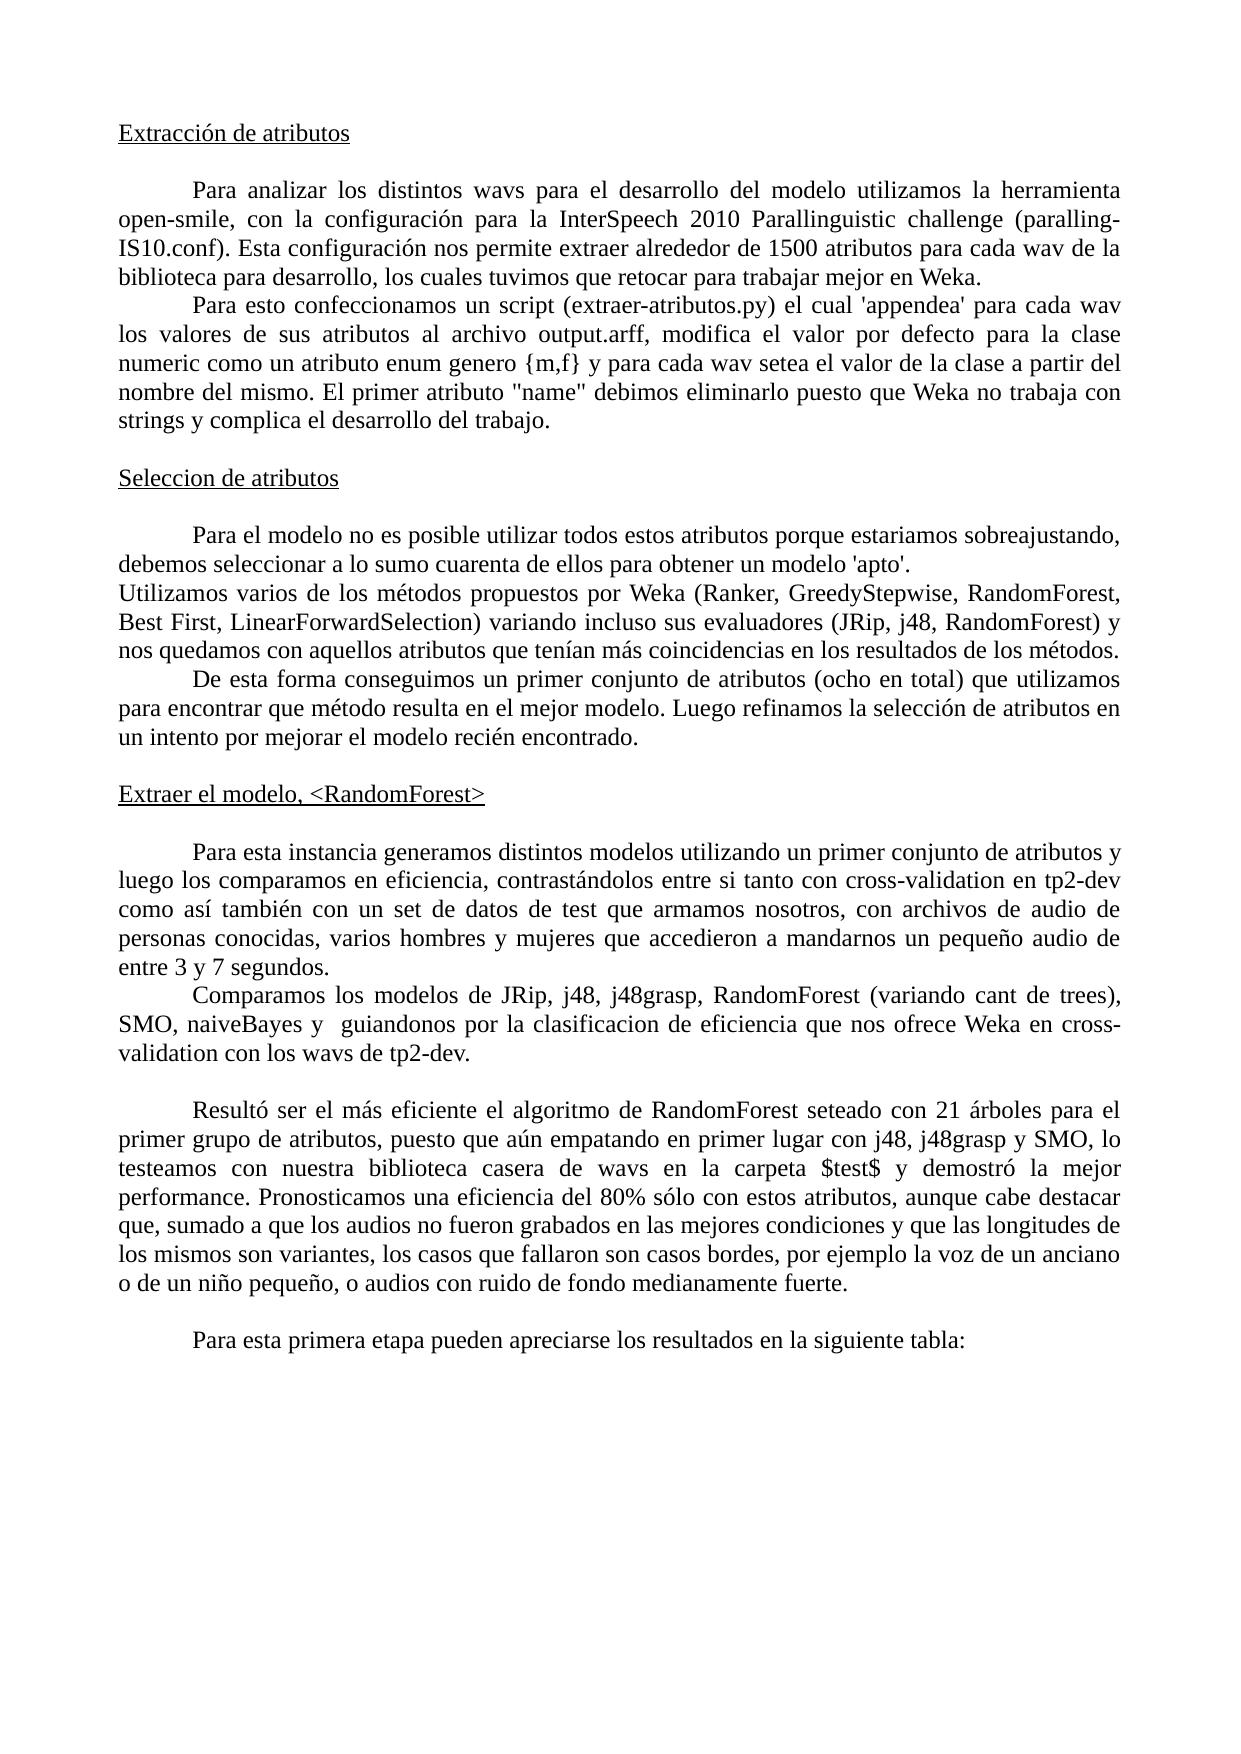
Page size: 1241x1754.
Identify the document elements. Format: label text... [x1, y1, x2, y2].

text De esta forma conseguimos un primer conjunto de atributos (ocho en total) que utilizamos para encontrar que método resulta en el mejor modelo. Luego refinamos la selección de atributos en un intento por mejorar el modelo recién encontrado. [118, 664, 1122, 751]
text Utilizamos varios de los métodos propuestos por Weka (Ranker, GreedyStepwise, RandomForest, Best First, LinearForwardSelection) variando incluso sus evaluadores (JRip, j48, RandomForest) y nos quedamos con aquellos atributos que tenían más coincidencias en los resultados de los métodos. [118, 578, 1122, 664]
text Para analizar los distintos wavs para el desarrollo del modelo utilizamos la herramienta open-smile, con la configuración para la InterSpeech 2010 Parallinguistic challenge (paralling-IS10.conf). Esta configuración nos permite extraer alrededor de 1500 atributos para cada wav de la biblioteca para desarrollo, los cuales tuvimos que retocar para trabajar mejor en Weka. [118, 176, 1122, 291]
text Extraer el modelo, <RandomForest> [118, 779, 1122, 808]
text Para el modelo no es posible utilizar todos estos atributos porque estariamos sobreajustando, debemos seleccionar a lo sumo cuarenta de ellos para obtener un modelo 'apto'. [118, 521, 1122, 578]
text Para esta instancia generamos distintos modelos utilizando un primer conjunto de atributos y luego los comparamos en eficiencia, contrastándolos entre si tanto con cross-validation en tp2-dev como así también con un set de datos de test que armamos nosotros, con archivos de audio de personas conocidas, varios hombres y mujeres que accedieron a mandarnos un pequeño audio de entre 3 y 7 segundos. [118, 837, 1122, 981]
text Para esto confeccionamos un script (extraer-atributos.py) el cual 'appendea' para cada wav los valores de sus atributos al archivo output.arff, modifica el valor por defecto para la clase numeric como un atributo enum genero {m,f} y para cada wav setea el valor de la clase a partir del nombre del mismo. El primer atributo "name" debimos eliminarlo puesto que Weka no trabaja con strings y complica el desarrollo del trabajo. [118, 291, 1122, 434]
text Extracción de atributos [118, 118, 1122, 147]
text Seleccion de atributos [118, 463, 1122, 492]
text Para esta primera etapa pueden apreciarse los resultados en la siguiente tabla: [118, 1326, 1122, 1354]
text Comparamos los modelos de JRip, j48, j48grasp, RandomForest (variando cant de trees), SMO, naiveBayes y guiandonos por la clasificacion de eficiencia que nos ofrece Weka en cross-validation con los wavs de tp2-dev. [118, 981, 1122, 1067]
text Resultó ser el más eficiente el algoritmo de RandomForest seteado con 21 árboles para el primer grupo de atributos, puesto que aún empatando en primer lugar con j48, j48grasp y SMO, lo testeamos con nuestra biblioteca casera de wavs en la carpeta $test$ y demostró la mejor performance. Pronosticamos una eficiencia del 80% sólo con estos atributos, aunque cabe destacar que, sumado a que los audios no fueron grabados en las mejores condiciones y que las longitudes de los mismos son variantes, los casos que fallaron son casos bordes, por ejemplo la voz de un anciano o de un niño pequeño, o audios con ruido de fondo medianamente fuerte. [118, 1096, 1122, 1297]
